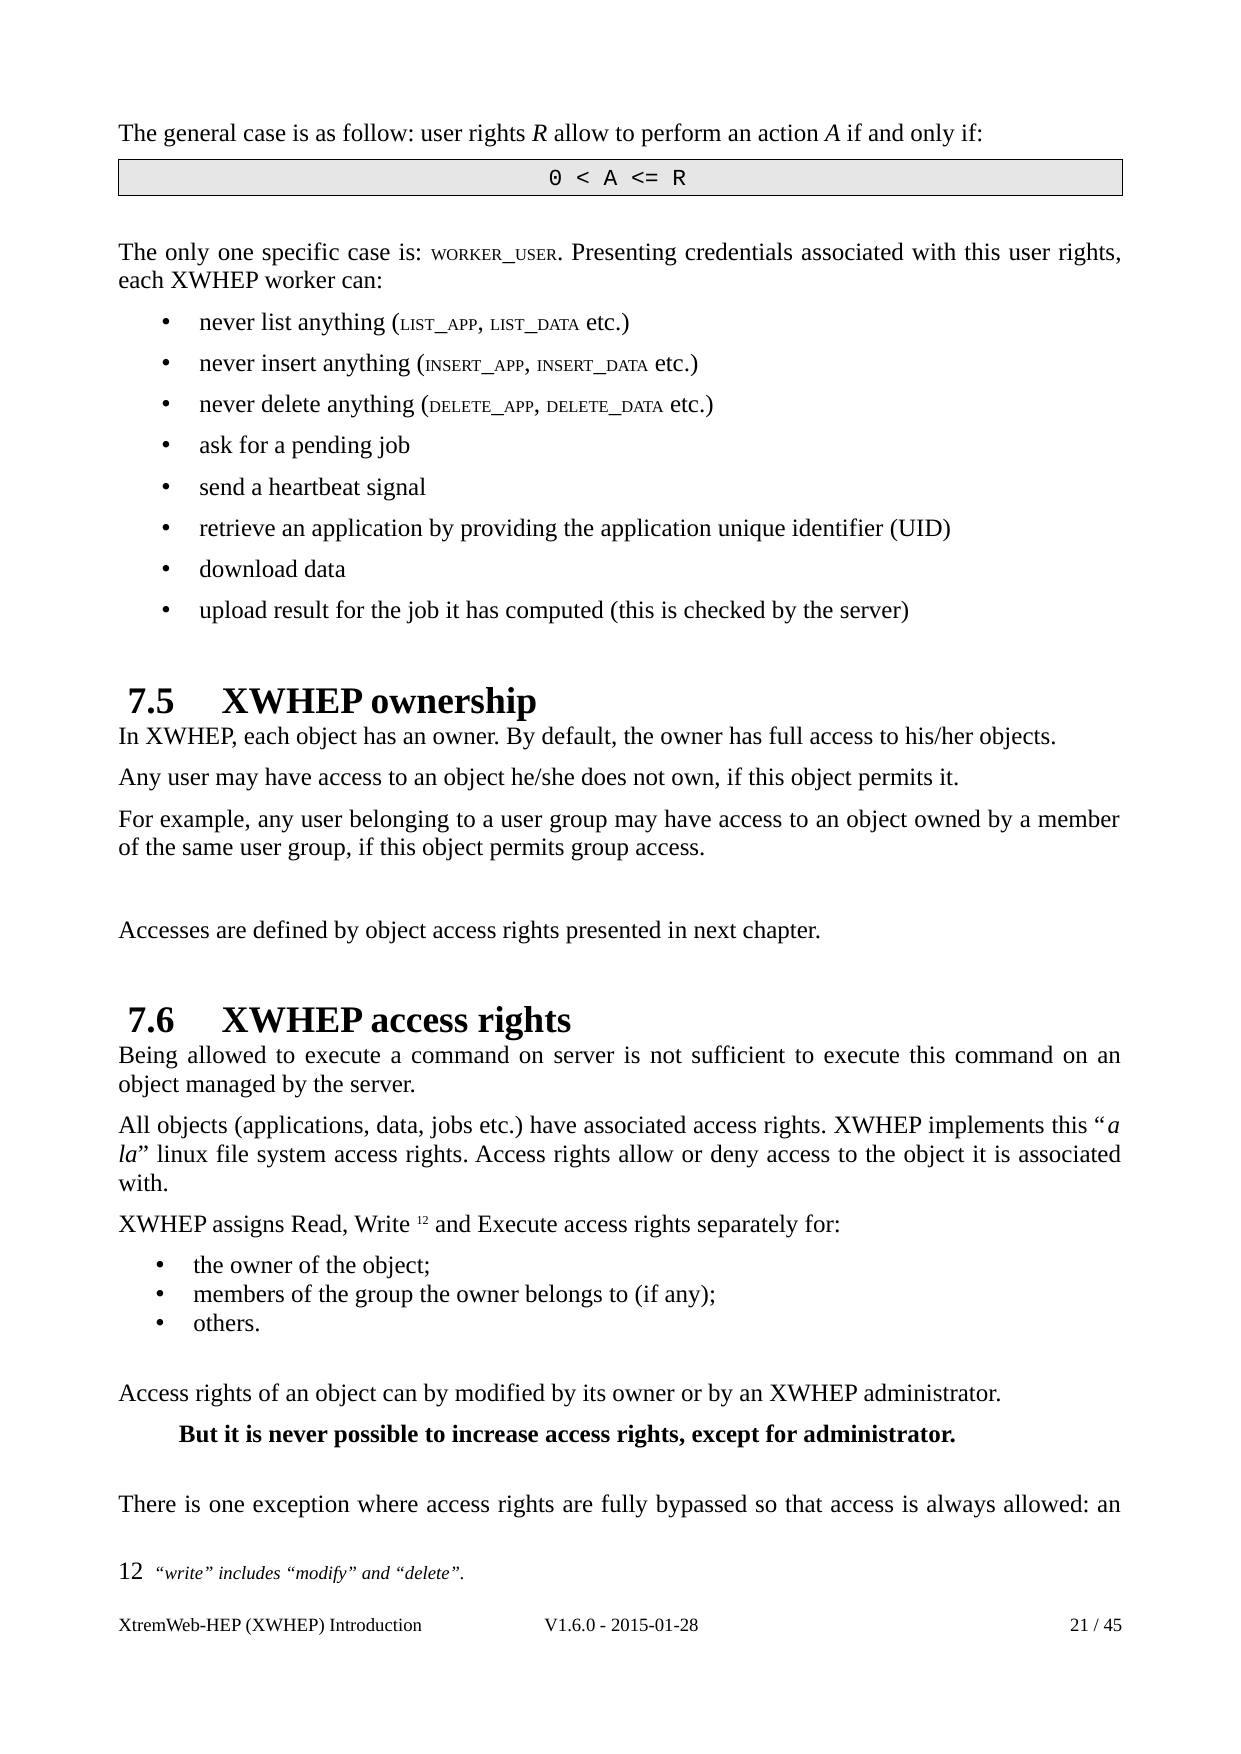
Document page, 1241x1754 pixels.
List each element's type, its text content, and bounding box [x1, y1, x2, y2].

list upload result for the job it has computed (this is checked by the server) [162, 596, 1122, 624]
text The only one specific case is: worker_user. Presenting credentials associated with this user rights, each XWHEP worker can: [118, 237, 1122, 294]
subtitle XWHEP access rights [118, 997, 1122, 1041]
text All objects (applications, data, jobs etc.) have associated access rights. XWHEP implements this “a la” linux file system access rights. Access rights allow or deny access to the object it is associated with. [118, 1111, 1122, 1197]
text “write” includes “modify” and “delete”. [118, 1556, 1122, 1585]
text Being allowed to execute a command on server is not sufficient to execute this command on an object managed by the server. [118, 1041, 1122, 1098]
text 0 < A <= R [119, 160, 1122, 195]
text Access rights of an object can by modified by its owner or by an XWHEP administrator. [118, 1378, 1122, 1407]
text There is one exception where access rights are fully bypassed so that access is always allowed: an [118, 1489, 1122, 1518]
text Any user may have access to an object he/she does not own, if this object permits it. [118, 762, 1122, 791]
list never list anything (list_app, list_data etc.) [162, 307, 1122, 336]
text The general case is as follow: user rights R allow to perform an action A if and only if: [118, 118, 1122, 147]
text For example, any user belonging to a user group may have access to an object owned by a member of the same user group, if this object permits group access. [118, 804, 1122, 861]
list members of the group the owner belongs to (if any); [156, 1279, 1122, 1308]
text XWHEP assigns Read, Write and Execute access rights separately for: [118, 1209, 1122, 1238]
text But it is never possible to increase access rights, except for administrator. [179, 1419, 1061, 1448]
list the owner of the object; [156, 1251, 1122, 1279]
list retrieve an application by providing the application unique identifier (UID) [162, 513, 1122, 542]
text Accesses are defined by object access rights presented in next chapter. [118, 915, 1122, 944]
list send a heartbeat signal [162, 472, 1122, 501]
list ask for a pending job [162, 431, 1122, 459]
text In XWHEP, each object has an owner. By default, the owner has full access to his/her objects. [118, 721, 1122, 750]
list never delete anything (delete_app, delete_data etc.) [162, 389, 1122, 418]
list others. [156, 1308, 1122, 1337]
subtitle XWHEP ownership [118, 678, 1122, 721]
list download data [162, 554, 1122, 583]
list never insert anything (insert_app, insert_data etc.) [162, 348, 1122, 377]
